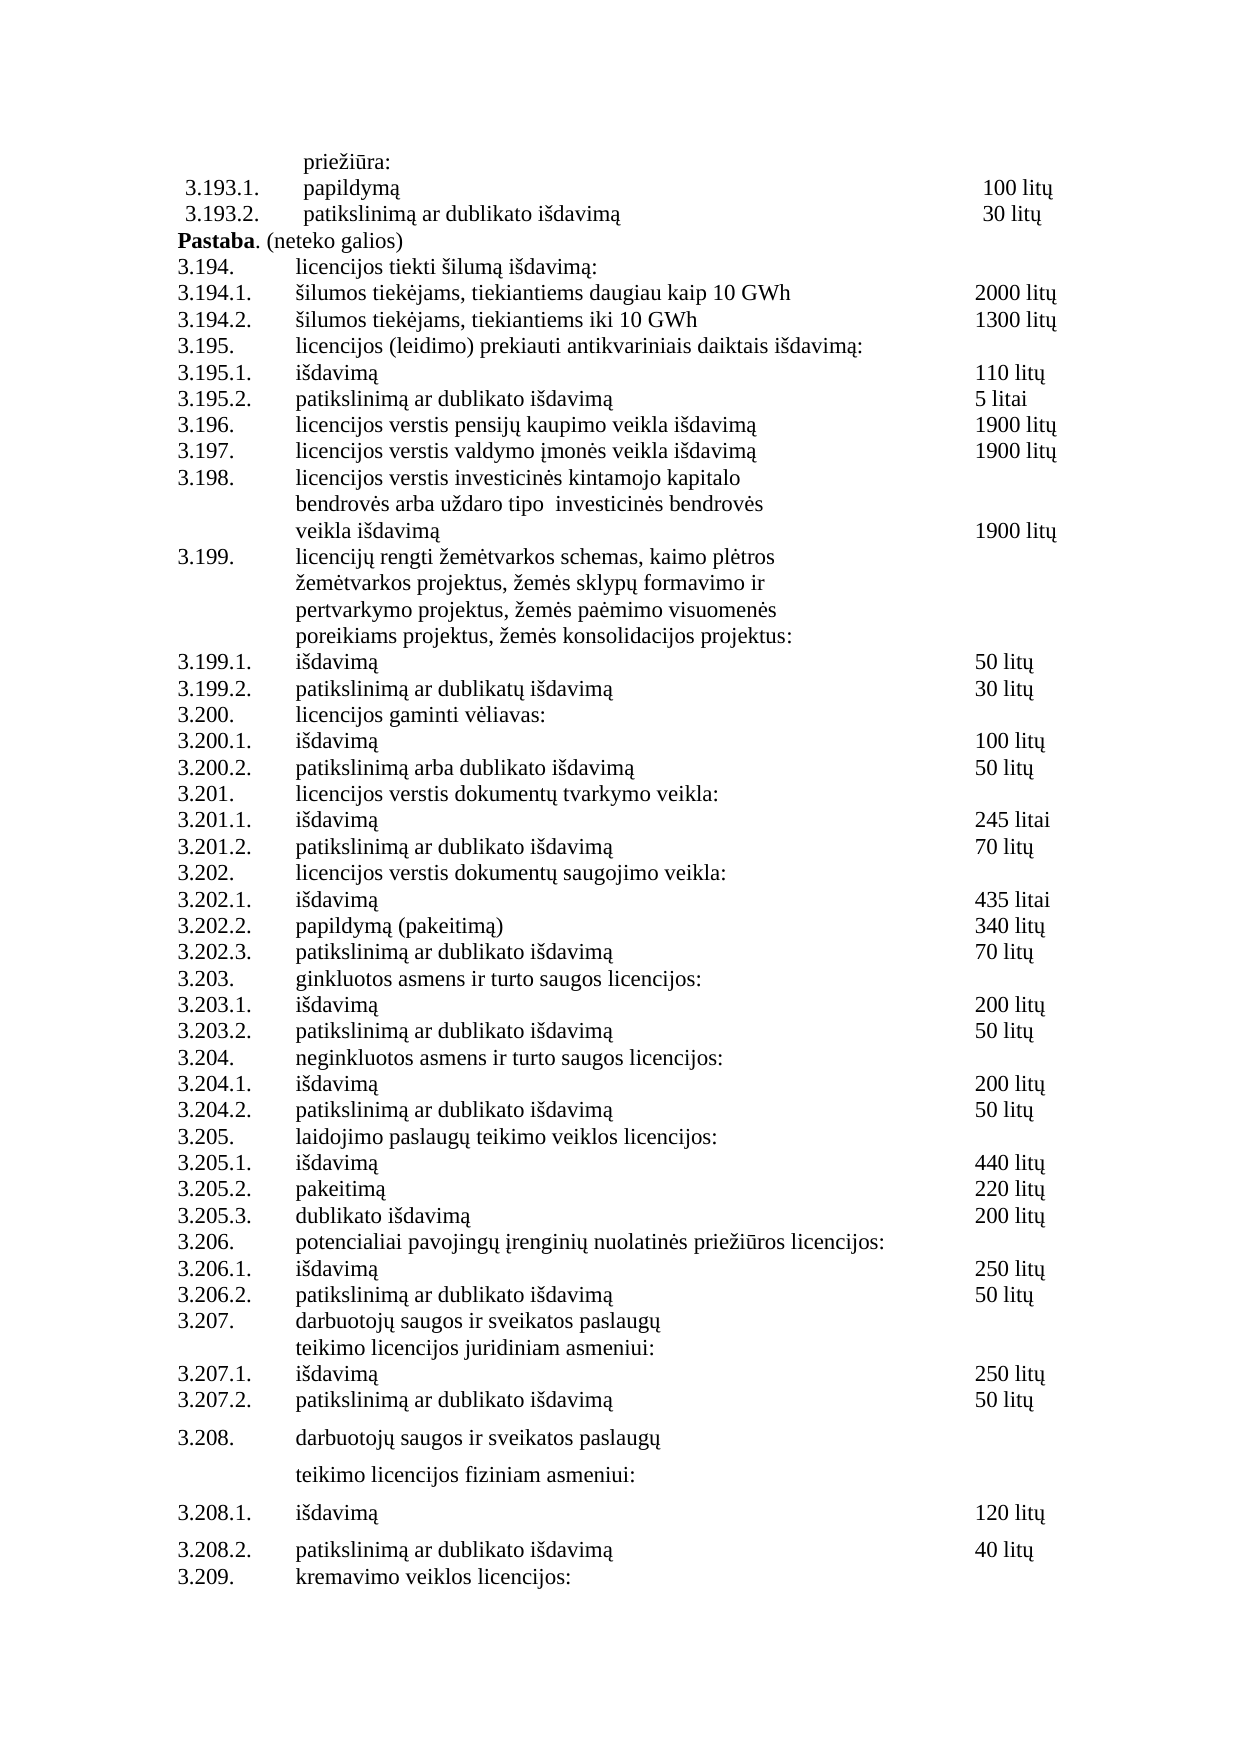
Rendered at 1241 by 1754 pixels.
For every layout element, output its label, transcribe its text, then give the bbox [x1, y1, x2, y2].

text 3.199.2. patikslinimą ar dublikatų išdavimą 30 litų [177, 675, 1122, 701]
text 3.204. neginkluotos asmens ir turto saugos licencijos: [177, 1044, 1122, 1070]
text 3.199.1. išdavimą 50 litų [177, 648, 1122, 675]
text 3.204.2. patikslinimą ar dublikato išdavimą 50 litų [177, 1096, 1122, 1123]
text 3.200. licencijos gaminti vėliavas: [177, 701, 1122, 727]
table_cell priežiūra: [292, 148, 971, 174]
text 3.198. licencijos verstis investicinės kintamojo kapitalo bendrovės arba uždaro tipo investicinės bendrovės veikla išdavimą 1900 litų [177, 464, 1122, 543]
table_cell patikslinimą ar dublikato išdavimą [292, 200, 971, 227]
text teikimo licencijos fiziniam asmeniui: [177, 1450, 1122, 1488]
text 3.195. licencijos (leidimo) prekiauti antikvariniais daiktais išdavimą: [177, 332, 1122, 358]
text 3.201.1. išdavimą 245 litai [177, 807, 1122, 833]
text 3.201.2. patikslinimą ar dublikato išdavimą 70 litų [177, 833, 1122, 859]
text pertvarkymo projektus, žemės paėmimo visuomenės [177, 596, 1122, 622]
table_cell papildymą [292, 174, 971, 200]
text poreikiams projektus, žemės konsolidacijos projektus: [177, 622, 1122, 648]
table_cell [971, 148, 1144, 174]
text 3.203. ginkluotos asmens ir turto saugos licencijos: [177, 965, 1122, 991]
text 3.196. licencijos verstis pensijų kaupimo veikla išdavimą 1900 litų [177, 411, 1107, 438]
text 3.194.1. šilumos tiekėjams, tiekiantiems daugiau kaip 10 GWh 2000 litų [177, 279, 1122, 306]
text 3.195.1. išdavimą 110 litų [177, 358, 1122, 385]
text 3.201. licencijos verstis dokumentų tvarkymo veikla: [177, 780, 1122, 807]
text 3.203.1. išdavimą 200 litų [177, 991, 1122, 1017]
text 3.203.2. patikslinimą ar dublikato išdavimą 50 litų [177, 1017, 1122, 1044]
text žemėtvarkos projektus, žemės sklypų formavimo ir [192, 569, 1122, 596]
text 3.200.1. išdavimą 100 litų [177, 727, 1122, 754]
text 3.207. darbuotojų saugos ir sveikatos paslaugų [177, 1307, 1122, 1334]
text 3.205.2. pakeitimą 220 litų [177, 1176, 1122, 1202]
text 3.197. licencijos verstis valdymo įmonės veikla išdavimą 1900 litų [177, 438, 1107, 464]
table_cell 30 litų [971, 200, 1144, 227]
text 3.204.1. išdavimą 200 litų [177, 1070, 1122, 1096]
text Pastaba. (neteko galios) [177, 227, 1122, 253]
text 3.194. licencijos tiekti šilumą išdavimą: [177, 253, 1122, 279]
text 3.202. licencijos verstis dokumentų saugojimo veikla: [177, 859, 1122, 886]
table_cell 100 litų [971, 174, 1144, 200]
text 3.202.2. papildymą (pakeitimą) 340 litų [177, 912, 1122, 938]
text 3.202.1. išdavimą 435 litai [177, 886, 1122, 912]
text 3.207.1. išdavimą 250 litų [177, 1360, 1122, 1386]
text 3.194.2. šilumos tiekėjams, tiekiantiems iki 10 GWh 1300 litų [177, 306, 1122, 332]
text 3.207.2. patikslinimą ar dublikato išdavimą 50 litų [177, 1386, 1122, 1413]
text 3.208. darbuotojų saugos ir sveikatos paslaugų [177, 1413, 1122, 1450]
text 3.206.1. išdavimą 250 litų [177, 1254, 1122, 1281]
text 3.205.1. išdavimą 440 litų [177, 1149, 1122, 1176]
table_cell 3.193.2. [174, 200, 292, 227]
table_cell 3.193.1. [174, 174, 292, 200]
text teikimo licencijos juridiniam asmeniui: [177, 1334, 1122, 1360]
text 3.208.1. išdavimą 120 litų [177, 1488, 1122, 1525]
text 3.209. kremavimo veiklos licencijos: [177, 1563, 1122, 1589]
text 3.200.2. patikslinimą arba dublikato išdavimą 50 litų [177, 754, 1122, 780]
text 3.195.2. patikslinimą ar dublikato išdavimą 5 litai [177, 385, 1122, 411]
text 3.206.2. patikslinimą ar dublikato išdavimą 50 litų [177, 1281, 1122, 1307]
table_cell [174, 148, 292, 174]
text 3.205.3. dublikato išdavimą 200 litų [177, 1202, 1122, 1228]
text 3.202.3. patikslinimą ar dublikato išdavimą 70 litų [177, 938, 1122, 965]
text 3.199. licencijų rengti žemėtvarkos schemas, kaimo plėtros [177, 543, 1122, 569]
text 3.208.2. patikslinimą ar dublikato išdavimą 40 litų [177, 1525, 1122, 1563]
text 3.205. laidojimo paslaugų teikimo veiklos licencijos: [177, 1123, 1122, 1149]
text 3.206. potencialiai pavojingų įrenginių nuolatinės priežiūros licencijos: [177, 1228, 1122, 1254]
